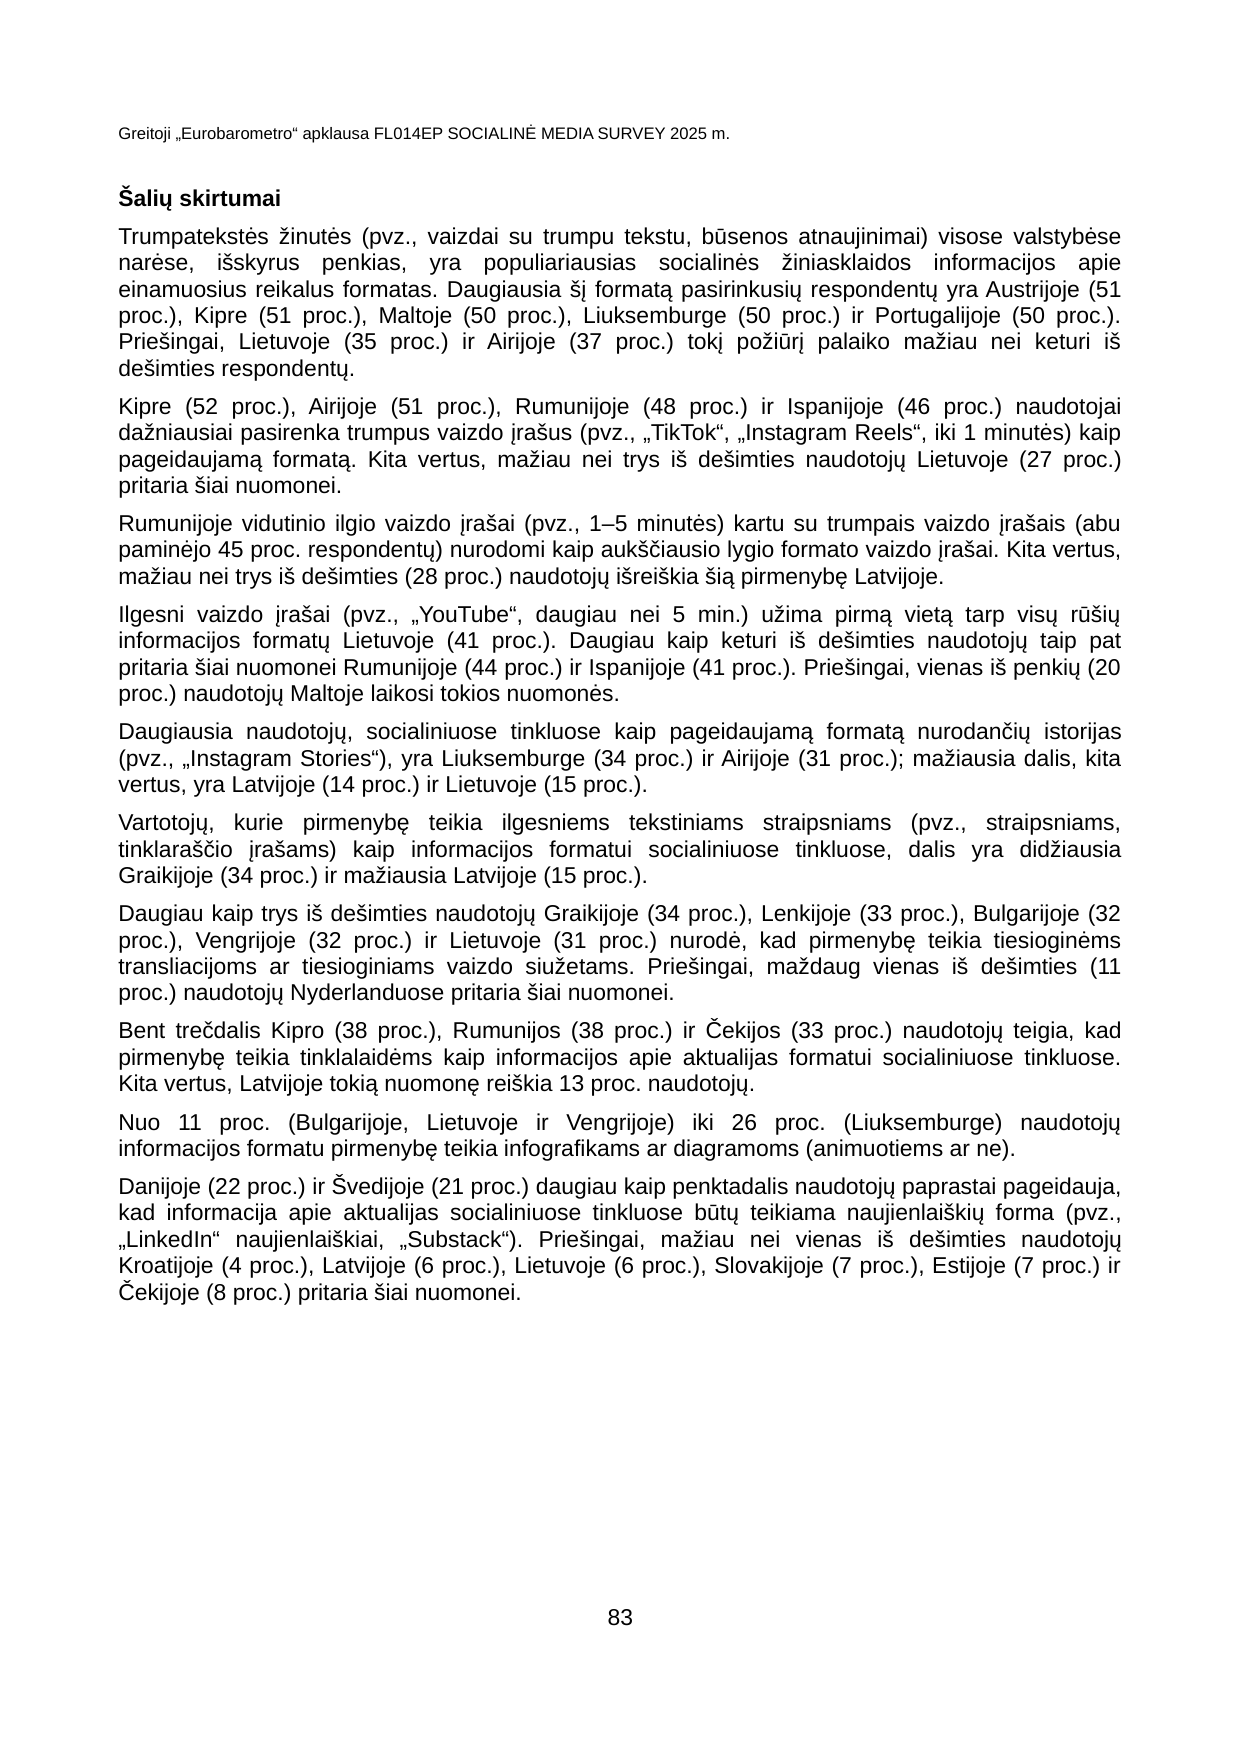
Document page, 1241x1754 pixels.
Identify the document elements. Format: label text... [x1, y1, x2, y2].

text Daugiau kaip trys iš dešimties naudotojų Graikijoje (34 proc.), Lenkijoje (33 proc.), Bulgarijoje (32 proc.), Vengrijoje (32 proc.) ir Lietuvoje (31 proc.) nurodė, kad pirmenybę teikia tiesioginėms transliacijoms ar tiesioginiams vaizdo siužetams. Priešingai, maždaug vienas iš dešimties (11 proc.) naudotojų Nyderlanduose pritaria šiai nuomonei. [118, 900, 1122, 1006]
text Ilgesni vaizdo įrašai (pvz., „YouTube“, daugiau nei 5 min.) užima pirmą vietą tarp visų rūšių informacijos formatų Lietuvoje (41 proc.). Daugiau kaip keturi iš dešimties naudotojų taip pat pritaria šiai nuomonei Rumunijoje (44 proc.) ir Ispanijoje (41 proc.). Priešingai, vienas iš penkių (20 proc.) naudotojų Maltoje laikosi tokios nuomonės. [118, 601, 1122, 706]
text Danijoje (22 proc.) ir Švedijoje (21 proc.) daugiau kaip penktadalis naudotojų paprastai pageidauja, kad informacija apie aktualijas socialiniuose tinkluose būtų teikiama naujienlaiškių forma (pvz., „LinkedIn“ naujienlaiškiai, „Substack“). Priešingai, mažiau nei vienas iš dešimties naudotojų Kroatijoje (4 proc.), Latvijoje (6 proc.), Lietuvoje (6 proc.), Slovakijoje (7 proc.), Estijoje (7 proc.) ir Čekijoje (8 proc.) pritaria šiai nuomonei. [118, 1173, 1122, 1305]
text Trumpatekstės žinutės (pvz., vaizdai su trumpu tekstu, būsenos atnaujinimai) visose valstybėse narėse, išskyrus penkias, yra populiariausias socialinės žiniasklaidos informacijos apie einamuosius reikalus formatas. Daugiausia šį formatą pasirinkusių respondentų yra Austrijoje (51 proc.), Kipre (51 proc.), Maltoje (50 proc.), Liuksemburge (50 proc.) ir Portugalijoje (50 proc.). Priešingai, Lietuvoje (35 proc.) ir Airijoje (37 proc.) tokį požiūrį palaiko mažiau nei keturi iš dešimties respondentų. [118, 223, 1122, 381]
text Kipre (52 proc.), Airijoje (51 proc.), Rumunijoje (48 proc.) ir Ispanijoje (46 proc.) naudotojai dažniausiai pasirenka trumpus vaizdo įrašus (pvz., „TikTok“, „Instagram Reels“, iki 1 minutės) kaip pageidaujamą formatą. Kita vertus, mažiau nei trys iš dešimties naudotojų Lietuvoje (27 proc.) pritaria šiai nuomonei. [118, 393, 1122, 498]
text Vartotojų, kurie pirmenybę teikia ilgesniems tekstiniams straipsniams (pvz., straipsniams, tinklaraščio įrašams) kaip informacijos formatui socialiniuose tinkluose, dalis yra didžiausia Graikijoje (34 proc.) ir mažiausia Latvijoje (15 proc.). [118, 809, 1122, 888]
text Bent trečdalis Kipro (38 proc.), Rumunijos (38 proc.) ir Čekijos (33 proc.) naudotojų teigia, kad pirmenybę teikia tinklalaidėms kaip informacijos apie aktualijas formatui socialiniuose tinkluose. Kita vertus, Latvijoje tokią nuomonę reiškia 13 proc. naudotojų. [118, 1017, 1122, 1097]
text Rumunijoje vidutinio ilgio vaizdo įrašai (pvz., 1–5 minutės) kartu su trumpais vaizdo įrašais (abu paminėjo 45 proc. respondentų) nurodomi kaip aukščiausio lygio formato vaizdo įrašai. Kita vertus, mažiau nei trys iš dešimties (28 proc.) naudotojų išreiškia šią pirmenybę Latvijoje. [118, 510, 1122, 589]
text Nuo 11 proc. (Bulgarijoje, Lietuvoje ir Vengrijoje) iki 26 proc. (Liuksemburge) naudotojų informacijos formatu pirmenybę teikia infografikams ar diagramoms (animuotiems ar ne). [118, 1108, 1122, 1161]
text Šalių skirtumai [118, 184, 1122, 211]
text Daugiausia naudotojų, socialiniuose tinkluose kaip pageidaujamą formatą nurodančių istorijas (pvz., „Instagram Stories“), yra Liuksemburge (34 proc.) ir Airijoje (31 proc.); mažiausia dalis, kita vertus, yra Latvijoje (14 proc.) ir Lietuvoje (15 proc.). [118, 718, 1122, 797]
